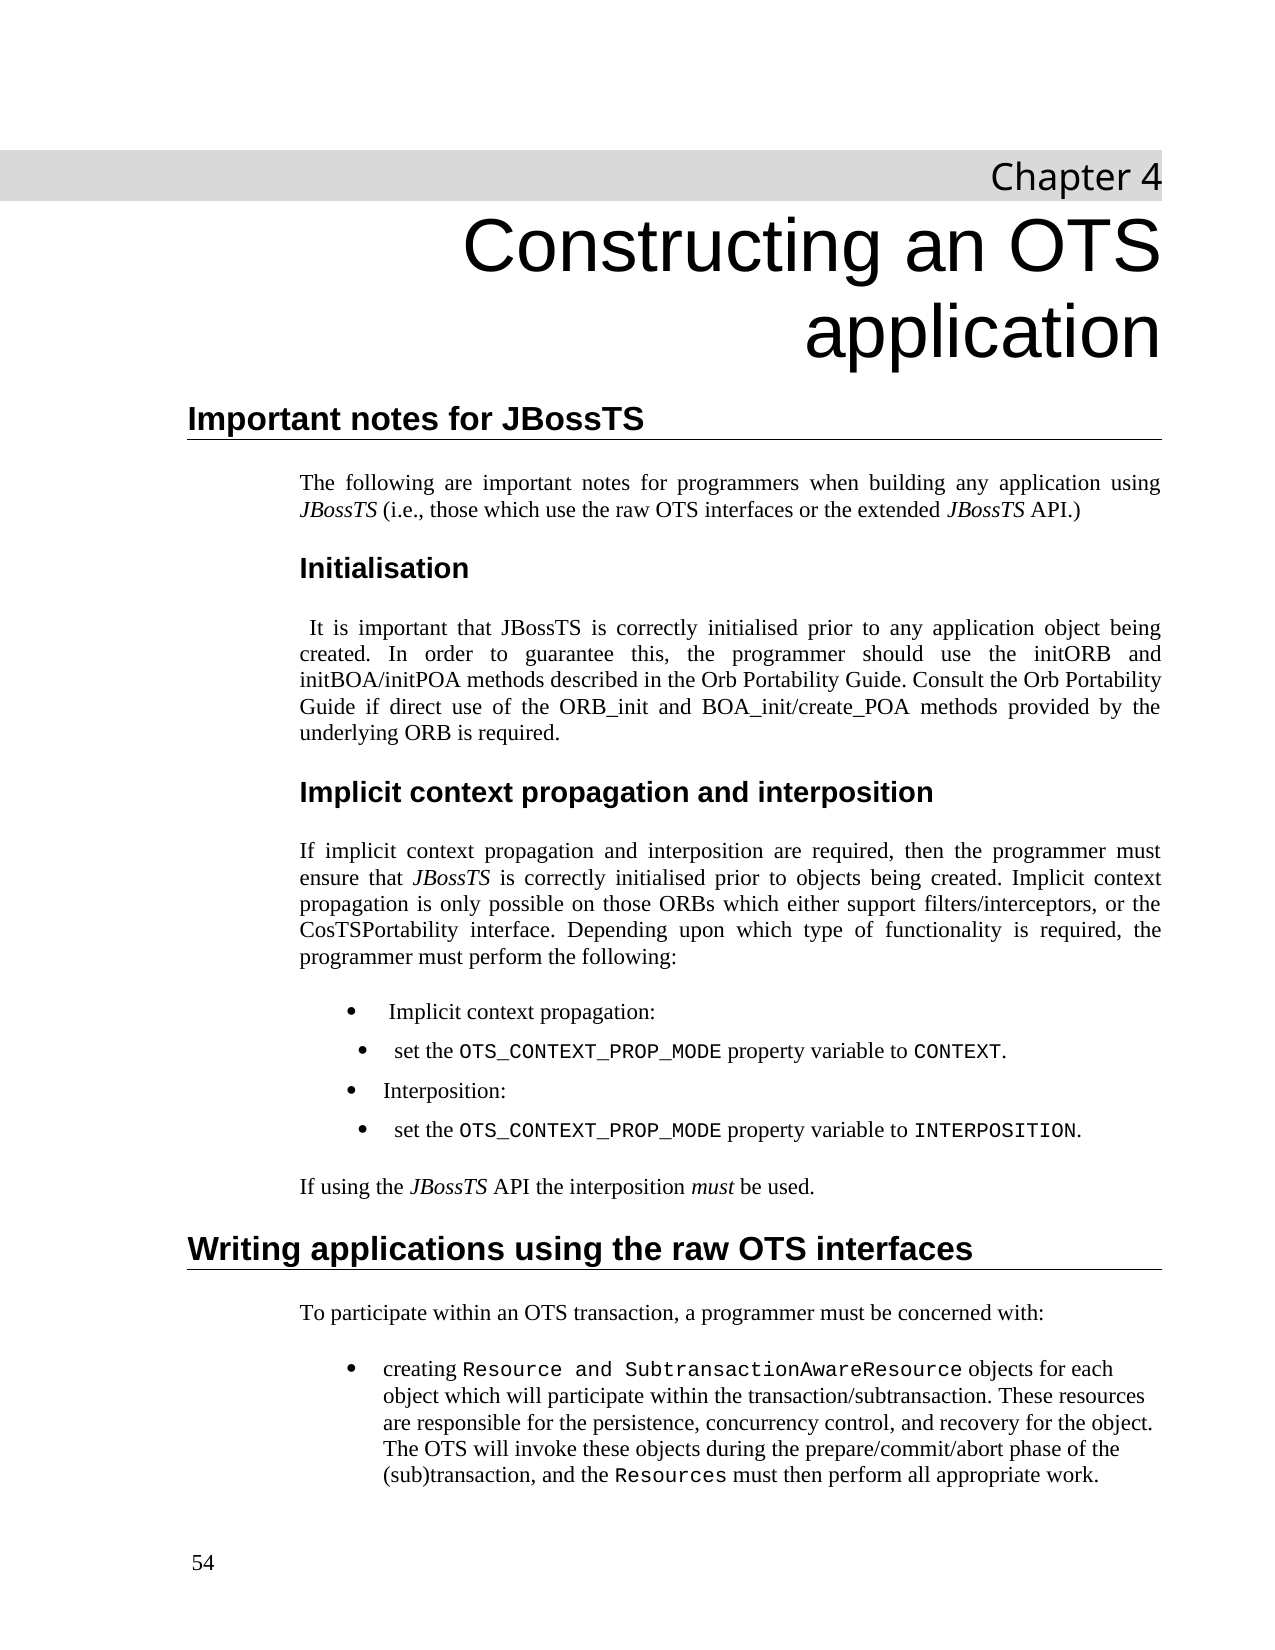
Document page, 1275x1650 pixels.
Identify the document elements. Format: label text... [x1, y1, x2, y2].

list creating Resource and SubtransactionAwareResource objects for each object which will participate within the transaction/subtransaction. These resources are responsible for the persistence, concurrency control, and recovery for the object. The OTS will invoke these objects during the prepare/commit/abort phase of the (sub)transaction, and the Resources must then perform all appropriate work. [347, 1355, 1162, 1489]
list set the OTS_CONTEXT_PROP_MODE property variable to INTERPOSITION. [359, 1116, 1162, 1144]
text The following are important notes for programmers when building any application using JBossTS (i.e., those which use the raw OTS interfaces or the extended JBossTS API.) [299, 469, 1162, 522]
text It is important that JBossTS is correctly initialised prior to any application object being created. In order to guarantee this, the programmer should use the initORB and initBOA/initPOA methods described in the Orb Portability Guide. Consult the Orb Portability Guide if direct use of the ORB_init and BOA_init/create_POA methods provided by the underlying ORB is required. [299, 614, 1162, 746]
subtitle Writing applications using the raw OTS interfaces [187, 1228, 1162, 1269]
text If implicit context propagation and interposition are required, then the programmer must ensure that JBossTS is correctly initialised prior to objects being created. Implicit context propagation is only possible on those ORBs which either support filters/interceptors, or the CosTSPortability interface. Depending upon which type of functionality is required, the programmer must perform the following: [299, 837, 1162, 969]
subtitle Initialisation [187, 551, 1162, 585]
text To participate within an OTS transaction, a programmer must be concerned with: [299, 1299, 1162, 1326]
subtitle Important notes for JBossTS [187, 398, 1162, 439]
list Interposition: [347, 1077, 1162, 1104]
subtitle Implicit context propagation and interposition [187, 775, 1162, 808]
list set the OTS_CONTEXT_PROP_MODE property variable to CONTEXT. [359, 1037, 1162, 1065]
text If using the JBossTS API the interposition must be used. [299, 1173, 1162, 1199]
title Constructing an OTS application [302, 201, 1162, 373]
list Implicit context propagation: [347, 998, 1162, 1025]
